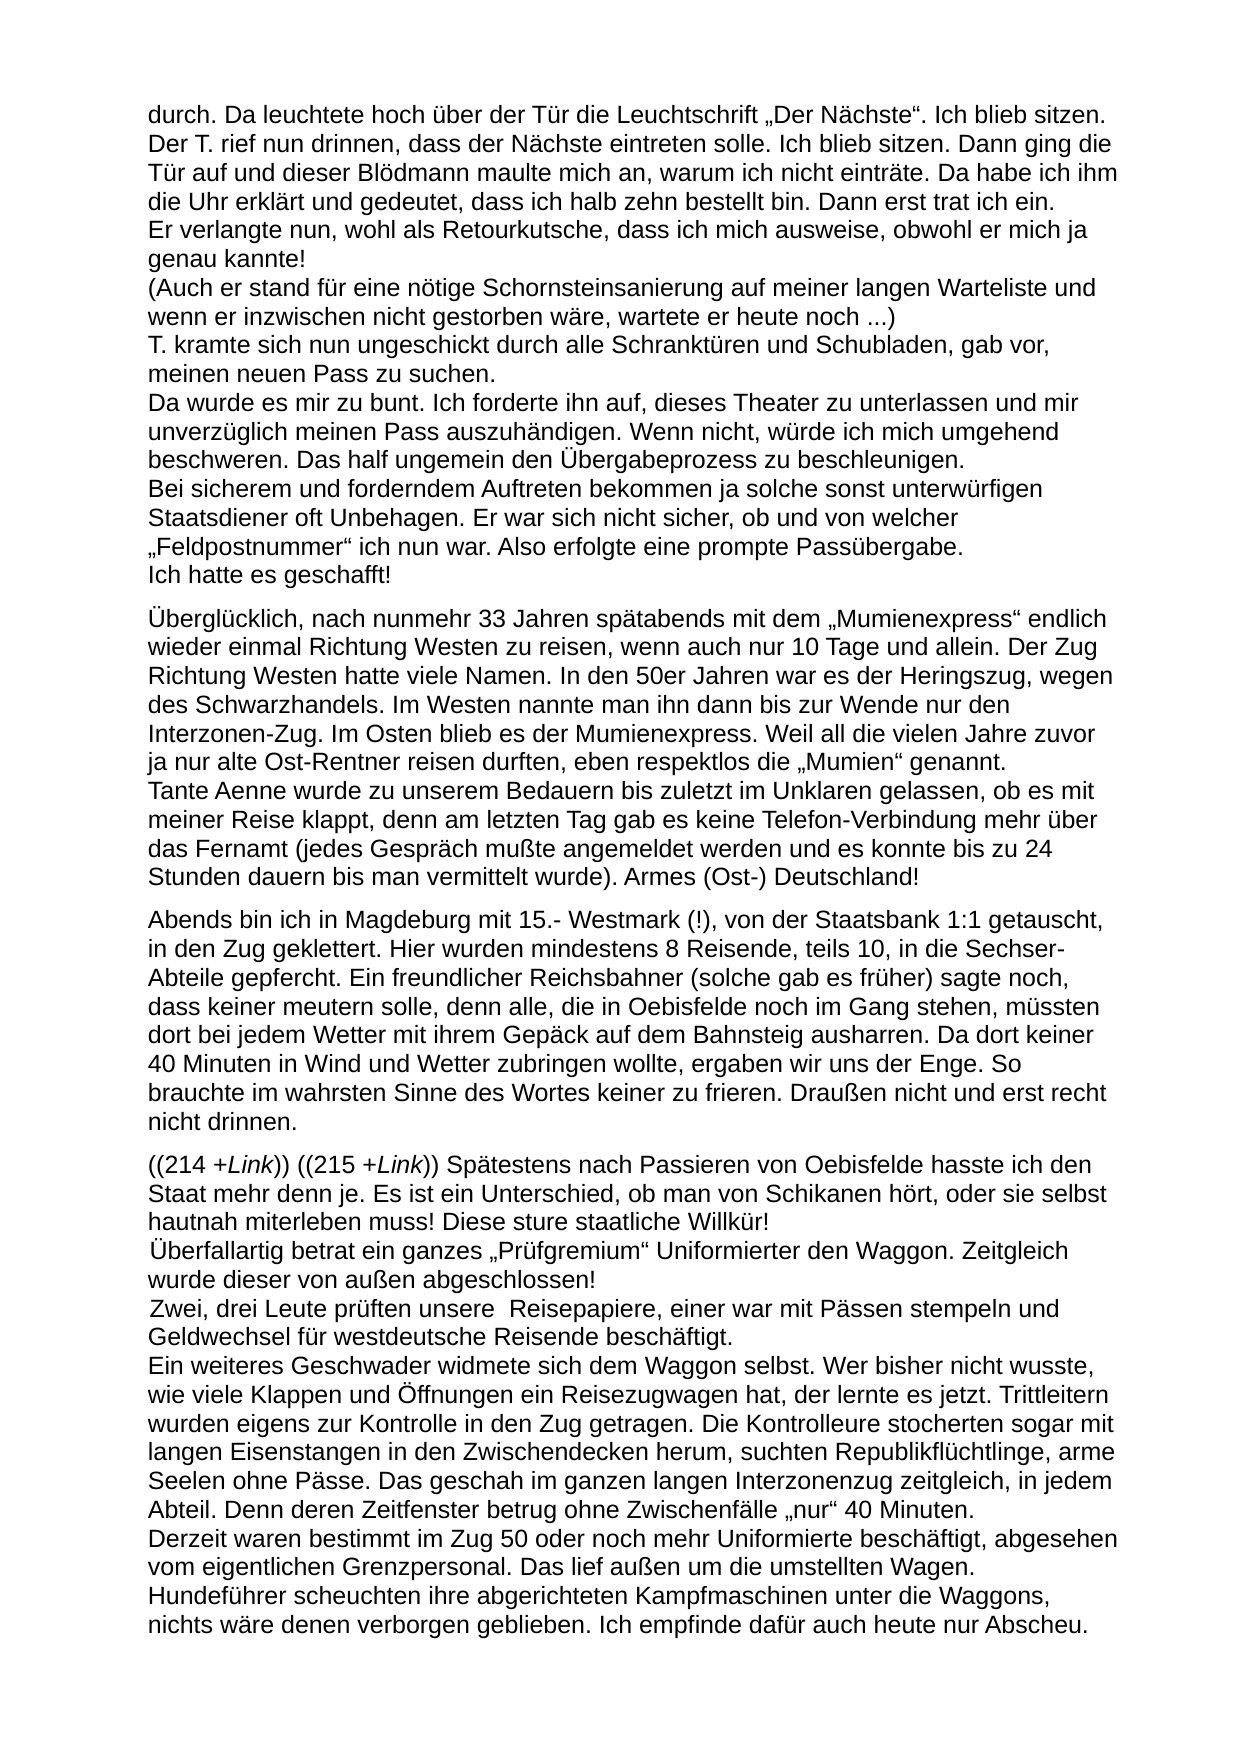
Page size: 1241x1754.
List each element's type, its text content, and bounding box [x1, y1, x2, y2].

text (Auch er stand für eine nötige Schornsteinsanierung auf meiner langen Warteliste und wenn er inzwischen nicht gestorben wäre, wartete er heute noch ...) [148, 273, 1122, 330]
text Ich hatte es geschafft! [148, 560, 1122, 589]
text durch. Da leuchtete hoch über der Tür die Leuchtschrift „Der Nächste“. Ich blieb sitzen. Der T. rief nun drinnen, dass der Nächste eintreten solle. Ich blieb sitzen. Dann ging die Tür auf und dieser Blödmann maulte mich an, warum ich nicht einträte. Da habe ich ihm die Uhr erklärt und gedeutet, dass ich halb zehn bestellt bin. Dann erst trat ich ein. [148, 100, 1122, 215]
text Er verlangte nun, wohl als Retourkutsche, dass ich mich ausweise, obwohl er mich ja genau kannte! [148, 215, 1122, 273]
text ((214 +Link)) ((215 +Link)) Spätestens nach Passieren von Oebisfelde hasste ich den Staat mehr denn je. Es ist ein Unterschied, ob man von Schikanen hört, oder sie selbst hautnah miterleben muss! Diese sture staatliche Willkür! [148, 1150, 1122, 1236]
text Tante Aenne wurde zu unserem Bedauern bis zuletzt im Unklaren gelassen, ob es mit meiner Reise klappt, denn am letzten Tag gab es keine Telefon-Verbindung mehr über das Fernamt (jedes Gespräch mußte angemeldet werden und es konnte bis zu 24 Stunden dauern bis man vermittelt wurde). Armes (Ost-) Deutschland! [148, 776, 1122, 891]
text Zwei, drei Leute prüften unsere Reisepapiere, einer war mit Pässen stempeln und Geldwechsel für westdeutsche Reisende beschäftigt. [148, 1293, 1122, 1351]
text Überfallartig betrat ein ganzes „Prüfgremium“ Uniformierter den Waggon. Zeitgleich wurde dieser von außen abgeschlossen! [148, 1236, 1122, 1293]
text Überglücklich, nach nunmehr 33 Jahren spätabends mit dem „Mumienexpress“ endlich wieder einmal Richtung Westen zu reisen, wenn auch nur 10 Tage und allein. Der Zug Richtung Westen hatte viele Namen. In den 50er Jahren war es der Heringszug, wegen des Schwarzhandels. Im Westen nannte man ihn dann bis zur Wende nur den Interzonen-Zug. Im Osten blieb es der Mumienexpress. Weil all die vielen Jahre zuvor ja nur alte Ost-Rentner reisen durften, eben respektlos die „Mumien“ genannt. [148, 603, 1122, 776]
text Da wurde es mir zu bunt. Ich forderte ihn auf, dieses Theater zu unterlassen und mir unverzüglich meinen Pass auszuhändigen. Wenn nicht, würde ich mich umgehend beschweren. Das half ungemein den Übergabeprozess zu beschleunigen. [148, 388, 1122, 474]
text Ein weiteres Geschwader widmete sich dem Waggon selbst. Wer bisher nicht wusste, wie viele Klappen und Öffnungen ein Reisezugwagen hat, der lernte es jetzt. Trittleitern wurden eigens zur Kontrolle in den Zug getragen. Die Kontrolleure stocherten sogar mit langen Eisenstangen in den Zwischendecken herum, suchten Republikflüchtlinge, arme Seelen ohne Pässe. Das geschah im ganzen langen Interzonenzug zeitgleich, in jedem Abteil. Denn deren Zeitfenster betrug ohne Zwischenfälle „nur“ 40 Minuten. [148, 1351, 1122, 1523]
text Bei sicherem und forderndem Auftreten bekommen ja solche sonst unterwürfigen Staatsdiener oft Unbehagen. Er war sich nicht sicher, ob und von welcher „Feldpostnummer“ ich nun war. Also erfolgte eine prompte Passübergabe. [148, 474, 1122, 560]
text Derzeit waren bestimmt im Zug 50 oder noch mehr Uniformierte beschäftigt, abgesehen vom eigentlichen Grenzpersonal. Das lief außen um die umstellten Wagen. Hundeführer scheuchten ihre abgerichteten Kampfmaschinen unter die Waggons, nichts wäre denen verborgen geblieben. Ich empfinde dafür auch heute nur Abscheu. [148, 1523, 1122, 1638]
text T. kramte sich nun ungeschickt durch alle Schranktüren und Schubladen, gab vor, meinen neuen Pass zu suchen. [148, 330, 1122, 388]
text Abends bin ich in Magdeburg mit 15.- Westmark (!), von der Staatsbank 1:1 getauscht, in den Zug geklettert. Hier wurden mindestens 8 Reisende, teils 10, in die Sechser-Abteile gepfercht. Ein freundlicher Reichsbahner (solche gab es früher) sagte noch, dass keiner meutern solle, denn alle, die in Oebisfelde noch im Gang stehen, müssten dort bei jedem Wetter mit ihrem Gepäck auf dem Bahnsteig ausharren. Da dort keiner 40 Minuten in Wind und Wetter zubringen wollte, ergaben wir uns der Enge. So brauchte im wahrsten Sinne des Wortes keiner zu frieren. Draußen nicht und erst recht nicht drinnen. [148, 905, 1122, 1135]
